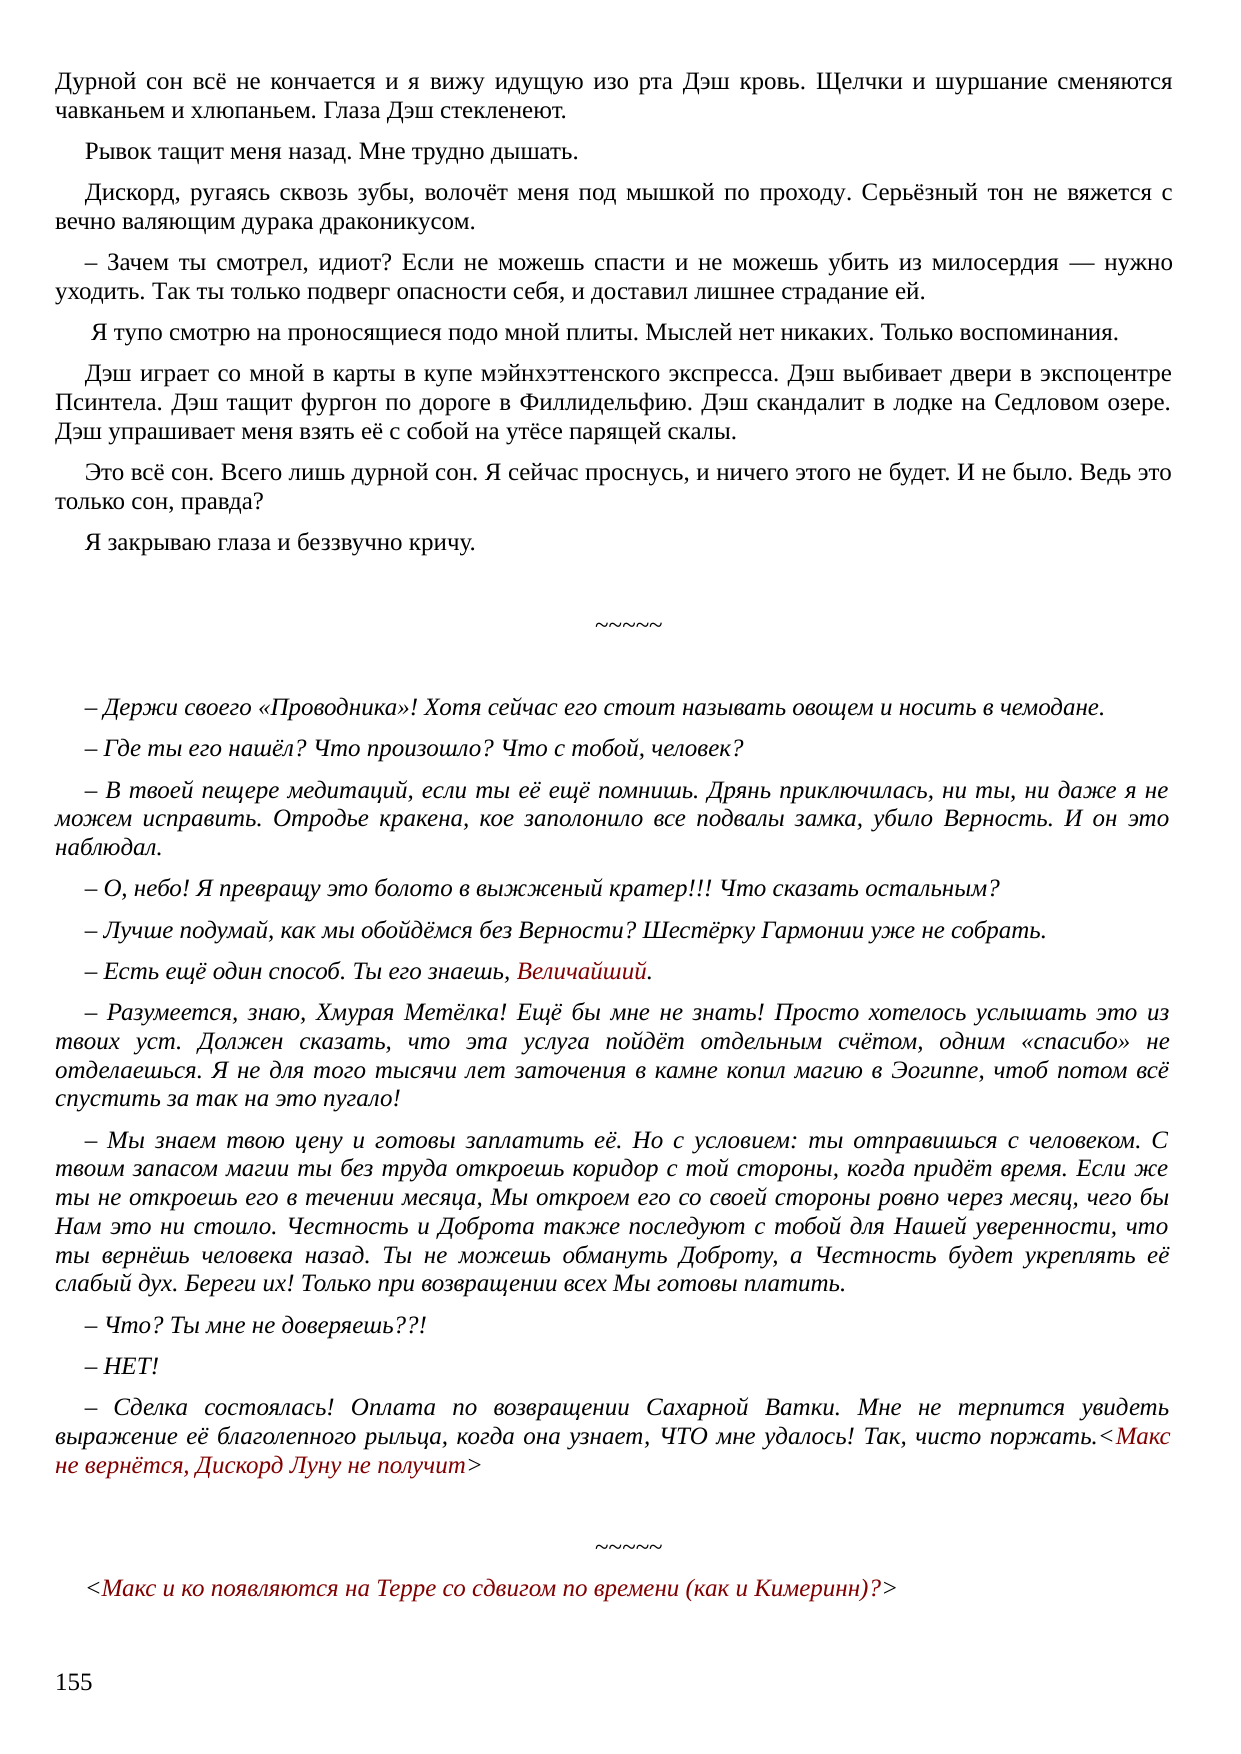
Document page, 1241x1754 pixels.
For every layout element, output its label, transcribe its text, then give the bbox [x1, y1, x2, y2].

text <Макс и ко появляются на Терре со сдвигом по времени (как и Кимеринн)?> [55, 1573, 1173, 1602]
text – Где ты его нашёл? Что произошло? Что с тобой, человек? [55, 733, 1173, 762]
text ~~~~~ [55, 1532, 1173, 1561]
text Я закрываю глаза и беззвучно кричу. [55, 527, 1173, 556]
text Рывок тащит меня назад. Мне трудно дышать. [55, 136, 1173, 165]
text Я тупо смотрю на проносящиеся подо мной плиты. Мыслей нет никаких. Только воспоминания. [55, 317, 1173, 346]
text Это всё сон. Всего лишь дурной сон. Я сейчас проснусь, и ничего этого не будет. И не было. Ведь это только сон, правда? [55, 457, 1173, 515]
text Дурной сон всё не кончается и я вижу идущую изо рта Дэш кровь. Щелчки и шуршание сменяются чавканьем и хлюпаньем. Глаза Дэш стекленеют. [55, 66, 1173, 123]
text – Есть ещё один способ. Ты его знаешь, Величайший. [55, 956, 1173, 985]
text – Сделка состоялась! Оплата по возвращении Сахарной Ватки. Мне не терпится увидеть выражение её благолепного рыльца, когда она узнает, ЧТО мне удалось! Так, чисто поржать.<Макс не вернётся, Дискорд Луну не получит> [55, 1392, 1173, 1478]
text – О, небо! Я превращу это болото в выжженый кратер!!! Что сказать остальным? [55, 873, 1173, 902]
text – Лучше подумай, как мы обойдёмся без Верности? Шестёрку Гармонии уже не собрать. [55, 915, 1173, 943]
text Дискорд, ругаясь сквозь зубы, волочёт меня под мышкой по проходу. Серьёзный тон не вяжется с вечно валяющим дурака драконикусом. [55, 177, 1173, 235]
text Дэш играет со мной в карты в купе мэйнхэттенского экспресса. Дэш выбивает двери в экспоцентре Псинтела. Дэш тащит фургон по дороге в Филлидельфию. Дэш скандалит в лодке на Седловом озере. Дэш упрашивает меня взять её с собой на утёсе парящей скалы. [55, 358, 1173, 445]
text – Мы знаем твою цену и готовы заплатить её. Но с условием: ты отправишься с человеком. С твоим запасом магии ты без труда откроешь коридор с той стороны, когда придёт время. Если же ты не откроешь его в течении месяца, Мы откроем его со своей стороны ровно через месяц, чего бы Нам это ни стоило. Честность и Доброта также последуют с тобой для Нашей уверенности, что ты вернёшь человека назад. Ты не можешь обмануть Доброту, а Честность будет укреплять её слабый дух. Береги их! Только при возвращении всех Мы готовы платить. [55, 1125, 1173, 1297]
text – Что? Ты мне не доверяешь??! [55, 1310, 1173, 1338]
text – НЕТ! [55, 1351, 1173, 1380]
text – Зачем ты смотрел, идиот? Если не можешь спасти и не можешь убить из милосердия — нужно уходить. Так ты только подверг опасности себя, и доставил лишнее страдание ей. [55, 247, 1173, 305]
text – Держи своего «Проводника»! Хотя сейчас его стоит называть овощем и носить в чемодане. [55, 692, 1173, 721]
text – В твоей пещере медитаций, если ты её ещё помнишь. Дрянь приключилась, ни ты, ни даже я не можем исправить. Отродье кракена, кое заполонило все подвалы замка, убило Верность. И он это наблюдал. [55, 775, 1173, 861]
text – Разумеется, знаю, Хмурая Метёлка! Ещё бы мне не знать! Просто хотелось услышать это из твоих уст. Должен сказать, что эта услуга пойдёт отдельным счётом, одним «спасибо» не отделаешься. Я не для того тысячи лет заточения в камне копил магию в Эогиппе, чтоб потом всё спустить за так на это пугало! [55, 997, 1173, 1112]
text ~~~~~ [55, 610, 1173, 638]
